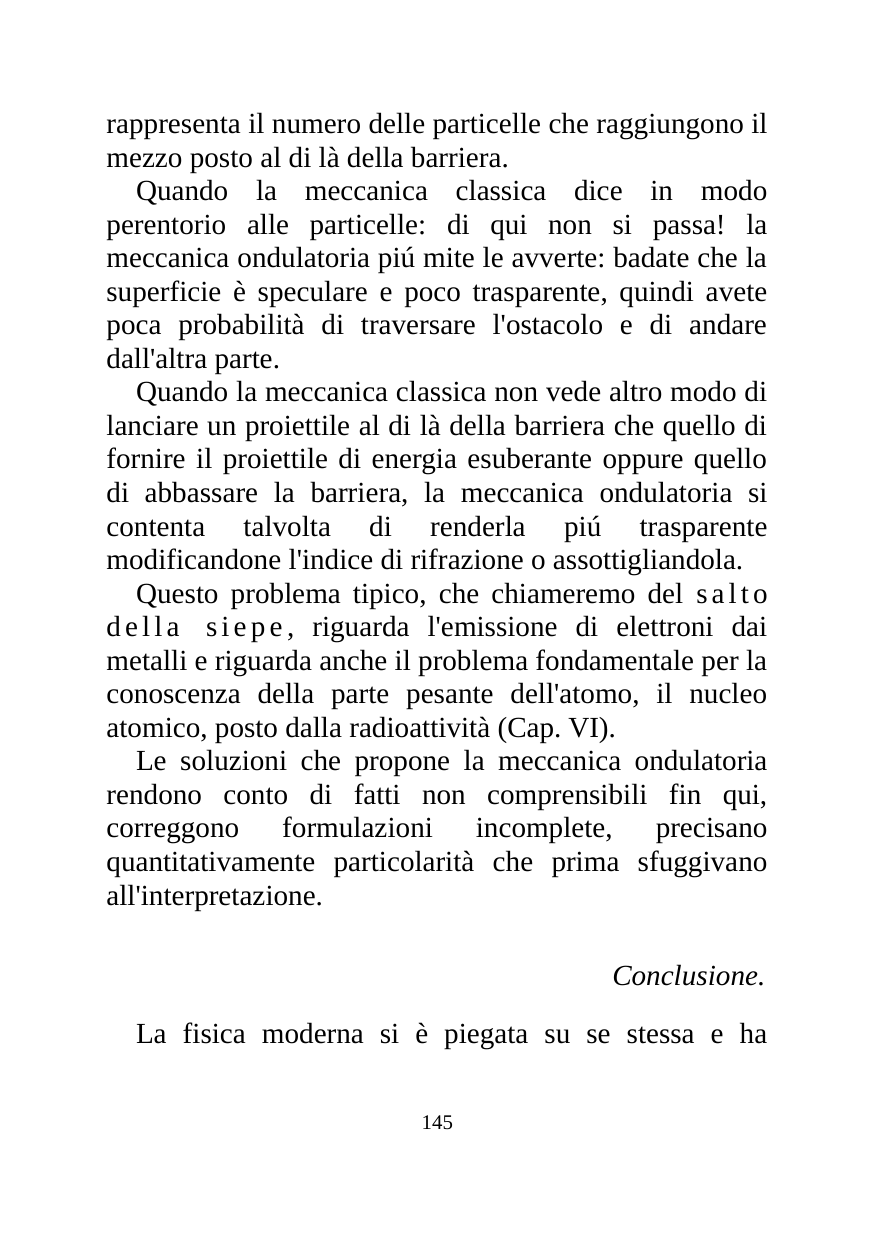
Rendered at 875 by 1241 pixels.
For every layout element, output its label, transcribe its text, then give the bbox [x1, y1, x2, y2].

text La fisica moderna si è piegata su se stessa e ha [106, 1016, 768, 1049]
subtitle Conclusione. [437, 958, 768, 992]
text rappresenta il numero delle particelle che raggiungono il mezzo posto al di là della barriera. [106, 106, 768, 173]
text Quando la meccanica classica non vede altro modo di lanciare un proiettile al di là della barriera che quello di fornire il proiettile di energia esuberante oppure quello di abbassare la barriera, la meccanica ondulatoria si contenta talvolta di renderla piú trasparente modificandone l'indice di rifrazione o assottigliandola. [106, 374, 768, 576]
text Questo problema tipico, che chiameremo del salto della siepe, riguarda l'emissione di elettroni dai metalli e riguarda anche il problema fondamentale per la conoscenza della parte pesante dell'atomo, il nucleo atomico, posto dalla radioattività (Cap. VI). [106, 576, 768, 743]
text Quando la meccanica classica dice in modo perentorio alle particelle: di qui non si passa! la meccanica ondulatoria piú mite le avverte: badate che la superficie è speculare e poco trasparente, quindi avete poca probabilità di traversare l'ostacolo e di andare dall'altra parte. [106, 173, 768, 374]
text Le soluzioni che propone la meccanica ondulatoria rendono conto di fatti non comprensibili fin qui, correggono formulazioni incomplete, precisano quantitativamente particolarità che prima sfuggivano all'interpretazione. [106, 743, 768, 911]
